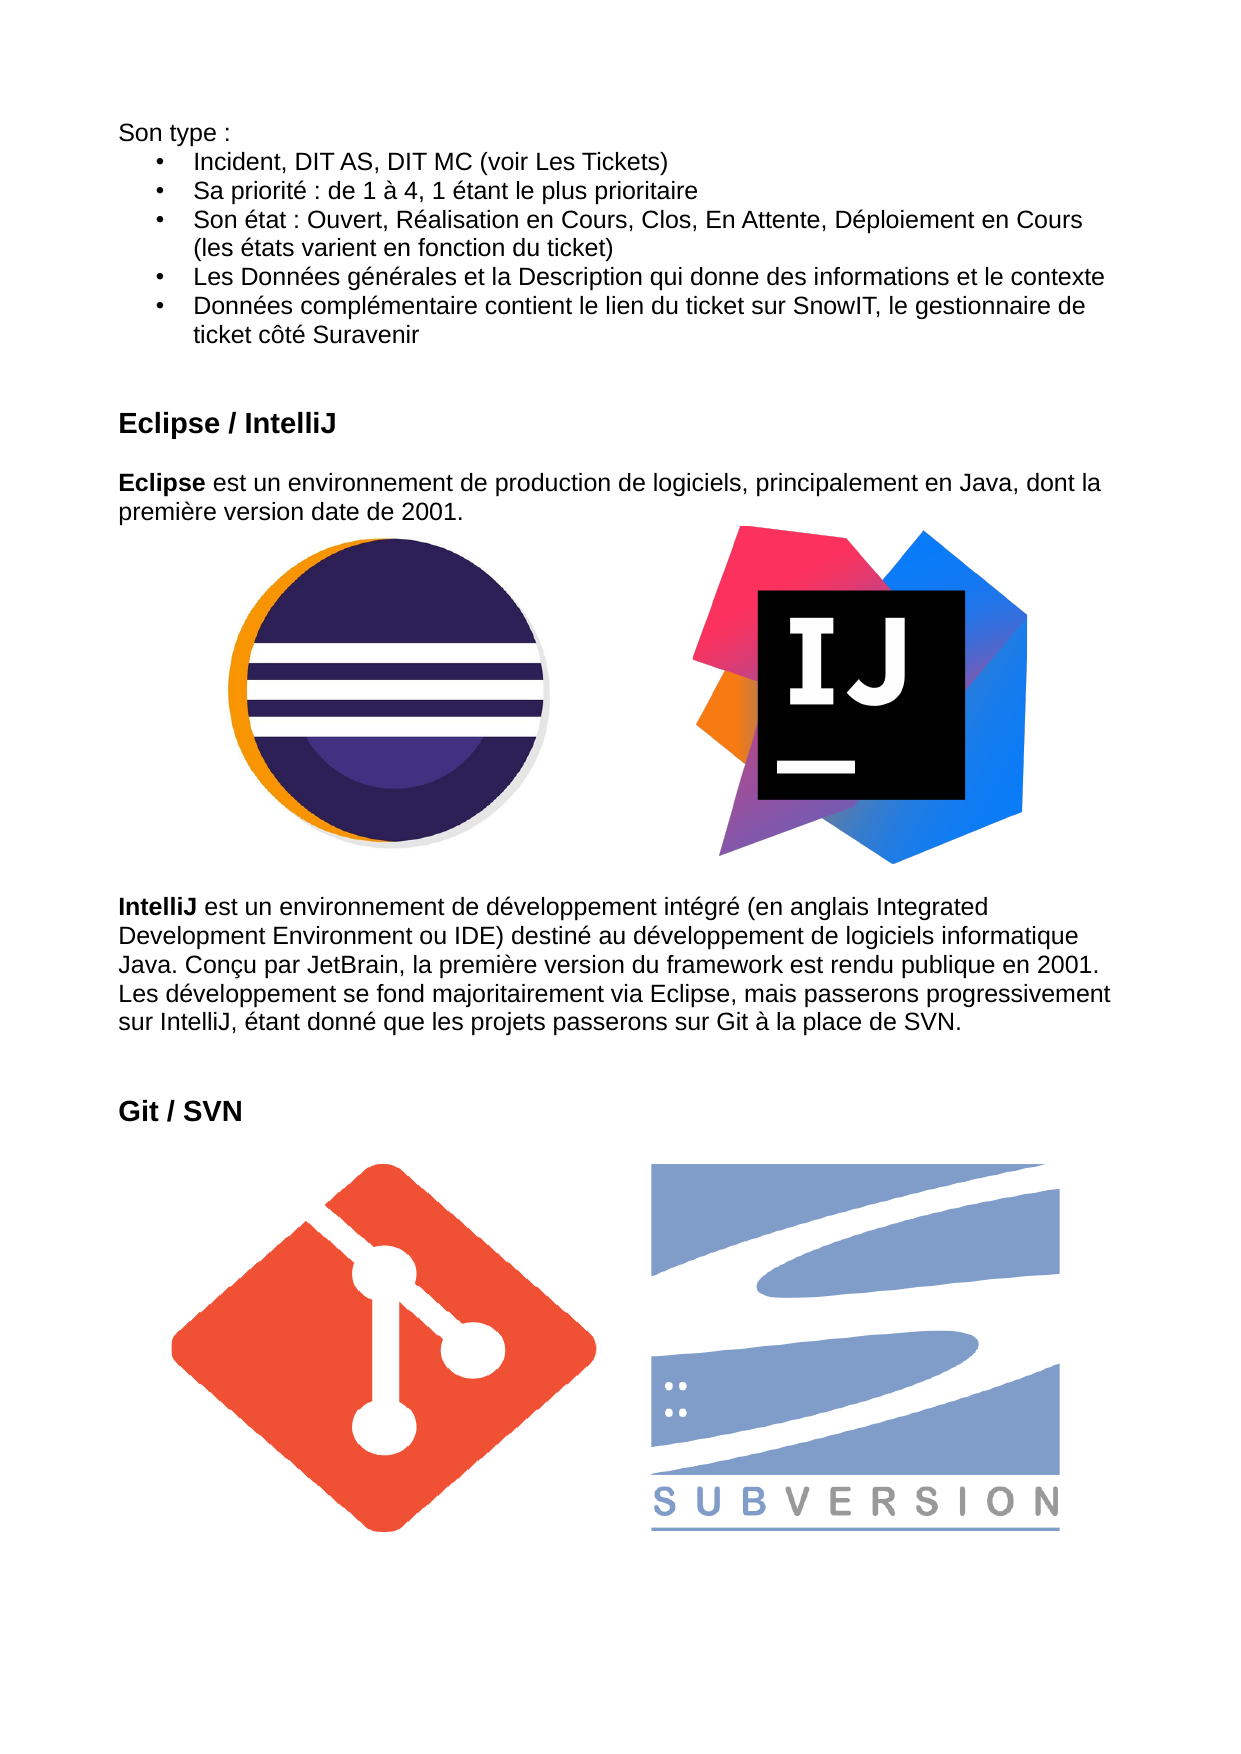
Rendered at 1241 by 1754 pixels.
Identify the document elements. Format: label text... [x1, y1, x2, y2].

list Son état : Ouvert, Réalisation en Cours, Clos, En Attente, Déploiement en Cours (les états varient en fonction du ticket) [156, 204, 1122, 262]
list Données complémentaire contient le lien du ticket sur SnowIT, le gestionnaire de ticket côté Suravenir [156, 291, 1122, 349]
list Incident, DIT AS, DIT MC (voir Les Tickets) [156, 147, 1122, 176]
subtitle Eclipse / IntelliJ [118, 406, 1122, 440]
list Sa priorité : de 1 à 4, 1 étant le plus prioritaire [156, 176, 1122, 204]
subtitle Git / SVN [118, 1093, 1122, 1127]
picture [158, 526, 613, 854]
list Les Données générales et la Description qui donne des informations et le contexte [156, 262, 1122, 291]
picture [692, 526, 1028, 864]
text Les développement se fond majoritairement via Eclipse, mais passerons progressivement sur IntelliJ, étant donné que les projets passerons sur Git à la place de SVN. [118, 978, 1122, 1036]
picture [651, 1164, 1060, 1531]
text IntelliJ est un environnement de développement intégré (en anglais Integrated Development Environment ou IDE) destiné au développement de logiciels informatique Java. Conçu par JetBrain, la première version du framework est rendu publique en 2001. [118, 892, 1122, 978]
text Eclipse est un environnement de production de logiciels, principalement en Java, dont la première version date de 2001. [118, 468, 1122, 526]
picture [171, 1164, 597, 1532]
text Son type : [118, 118, 1122, 147]
